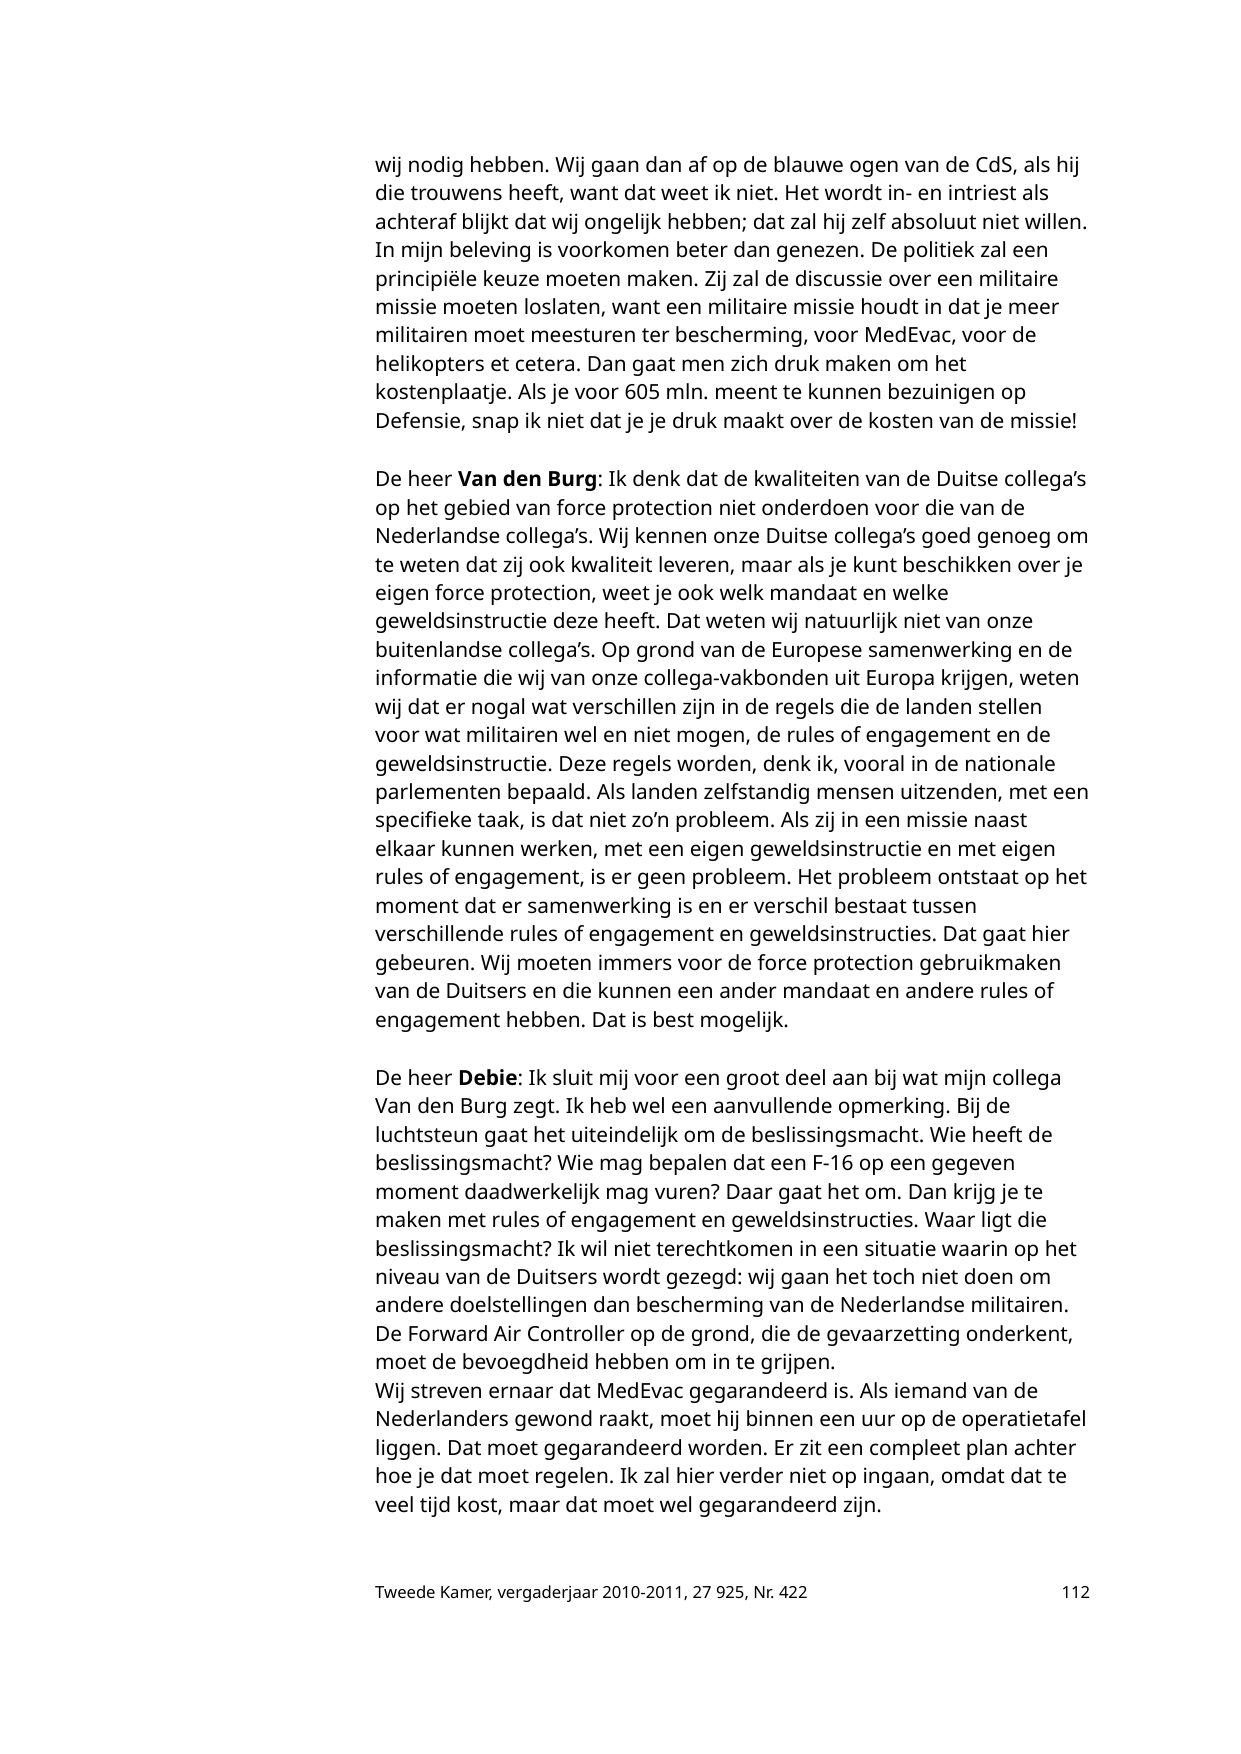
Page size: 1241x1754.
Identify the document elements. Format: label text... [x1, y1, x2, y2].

text Wij streven ernaar dat MedEvac gegarandeerd is. Als iemand van de Nederlanders gewond raakt, moet hij binnen een uur op de operatietafel liggen. Dat moet gegarandeerd worden. Er zit een compleet plan achter hoe je dat moet regelen. Ik zal hier verder niet op ingaan, omdat dat te veel tijd kost, maar dat moet wel gegarandeerd zijn. [375, 1376, 1090, 1518]
text wij nodig hebben. Wij gaan dan af op de blauwe ogen van de CdS, als hij die trouwens heeft, want dat weet ik niet. Het wordt in- en intriest als achteraf blijkt dat wij ongelijk hebben; dat zal hij zelf absoluut niet willen. In mijn beleving is voorkomen beter dan genezen. De politiek zal een principiële keuze moeten maken. Zij zal de discussie over een militaire missie moeten loslaten, want een militaire missie houdt in dat je meer militairen moet meesturen ter bescherming, voor MedEvac, voor de helikopters et cetera. Dan gaat men zich druk maken om het kostenplaatje. Als je voor 605 mln. meent te kunnen bezuinigen op Defensie, snap ik niet dat je je druk maakt over de kosten van de missie! [375, 150, 1090, 434]
text De heer Van den Burg: Ik denk dat de kwaliteiten van de Duitse collega’s op het gebied van force protection niet onderdoen voor die van de Nederlandse collega’s. Wij kennen onze Duitse collega’s goed genoeg om te weten dat zij ook kwaliteit leveren, maar als je kunt beschikken over je eigen force protection, weet je ook welk mandaat en welke geweldsinstructie deze heeft. Dat weten wij natuurlijk niet van onze buitenlandse collega’s. Op grond van de Europese samenwerking en de informatie die wij van onze collega-vakbonden uit Europa krijgen, weten wij dat er nogal wat verschillen zijn in de regels die de landen stellen voor wat militairen wel en niet mogen, de rules of engagement en de geweldsinstructie. Deze regels worden, denk ik, vooral in de nationale parlementen bepaald. Als landen zelfstandig mensen uitzenden, met een specifieke taak, is dat niet zo’n probleem. Als zij in een missie naast elkaar kunnen werken, met een eigen geweldsinstructie en met eigen rules of engagement, is er geen probleem. Het probleem ontstaat op het moment dat er samenwerking is en er verschil bestaat tussen verschillende rules of engagement en geweldsinstructies. Dat gaat hier gebeuren. Wij moeten immers voor de force protection gebruikmaken van de Duitsers en die kunnen een ander mandaat en andere rules of engagement hebben. Dat is best mogelijk. [375, 464, 1090, 1033]
text De heer Debie: Ik sluit mij voor een groot deel aan bij wat mijn collega Van den Burg zegt. Ik heb wel een aanvullende opmerking. Bij de luchtsteun gaat het uiteindelijk om de beslissingsmacht. Wie heeft de beslissingsmacht? Wie mag bepalen dat een F-16 op een gegeven moment daadwerkelijk mag vuren? Daar gaat het om. Dan krijg je te maken met rules of engagement en geweldsinstructies. Waar ligt die beslissingsmacht? Ik wil niet terechtkomen in een situatie waarin op het niveau van de Duitsers wordt gezegd: wij gaan het toch niet doen om andere doelstellingen dan bescherming van de Nederlandse militairen. De Forward Air Controller op de grond, die de gevaarzetting onderkent, moet de bevoegdheid hebben om in te grijpen. [375, 1063, 1090, 1376]
